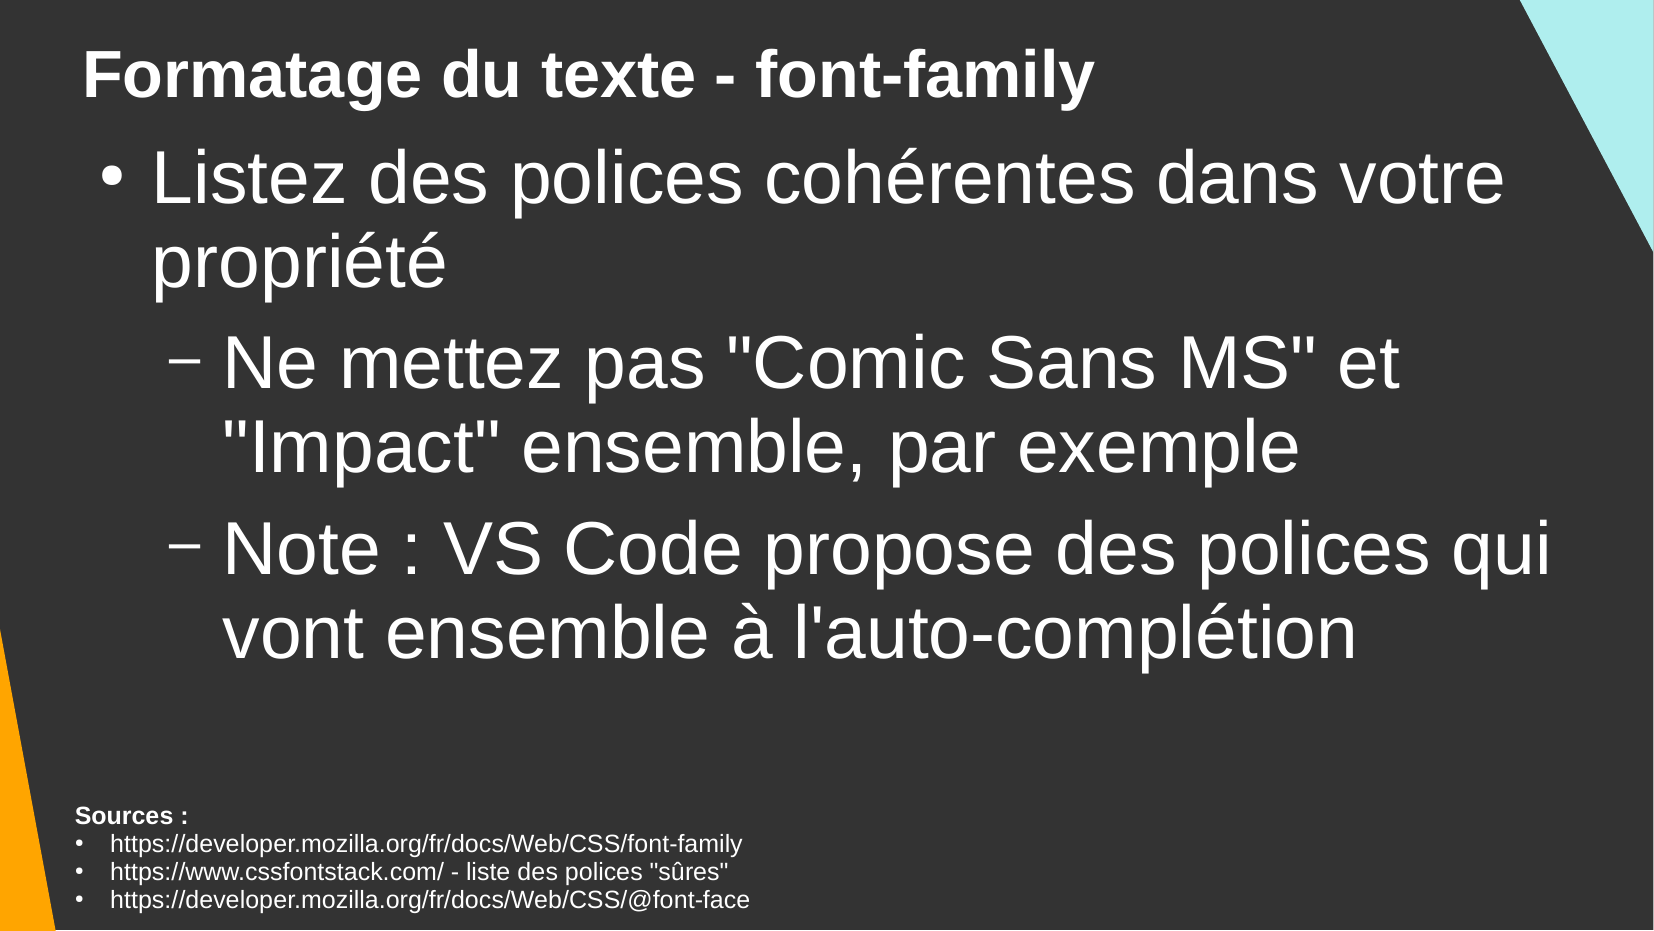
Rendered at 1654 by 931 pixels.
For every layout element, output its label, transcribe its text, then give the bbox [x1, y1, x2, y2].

text_box [1519, 0, 1654, 254]
list Listez des polices cohérentes dans votre propriété Ne mettez pas "Comic Sans MS" et "Impact" ensemble, par exemple Note : VS Code propose des polices qui vont ensemble à l'auto-complétion [80, 135, 1605, 753]
text_box Sources : https://developer.mozilla.org/fr/docs/Web/CSS/font-family https://www.cssfontstack.com/ - liste des polices "sûres" https://developer.mozilla.org/fr/docs/Web/CSS/@font-face [60, 794, 1546, 931]
title Formatage du texte - font-family [82, 37, 1571, 114]
text_box [0, 629, 56, 931]
